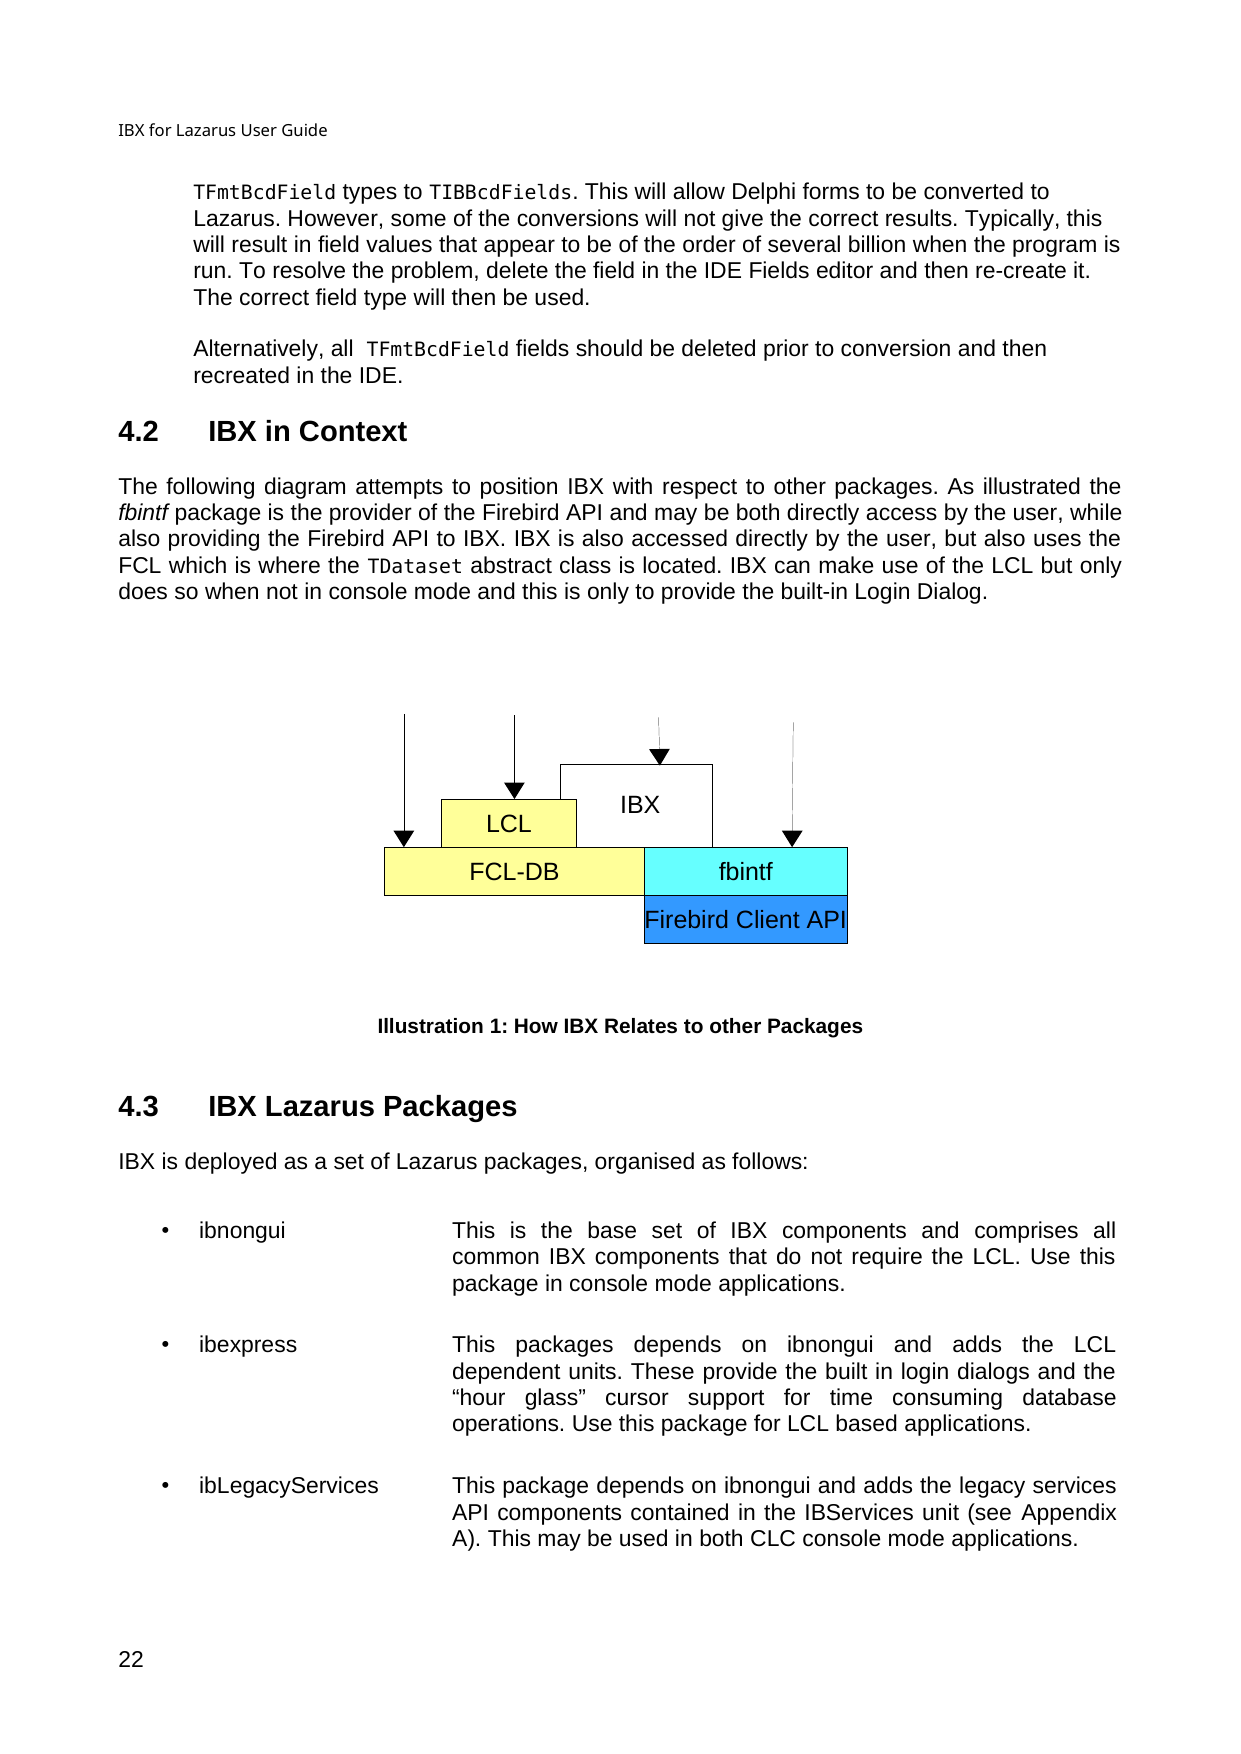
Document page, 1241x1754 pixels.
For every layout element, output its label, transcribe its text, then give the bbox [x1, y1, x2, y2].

text The following diagram attempts to position IBX with respect to other packages. As illustrated the fbintf package is the provider of the Firebird API and may be both directly access by the user, while also providing the Firebird API to IBX. IBX is also accessed directly by the user, but also uses the FCL which is where the TDataset abstract class is located. IBX can make use of the LCL but only does so when not in console mode and this is only to provide the built-in Login Dialog. [118, 473, 1122, 604]
text Alternatively, all TFmtBcdField fields should be deleted prior to conversion and then recreated in the IDE. [193, 335, 1122, 388]
table_cell ibexpress [118, 1314, 446, 1454]
text Illustration 1: How IBX Relates to other Packages [133, 1013, 1107, 1037]
text IBX is deployed as a set of Lazarus packages, organised as follows: [118, 1148, 1122, 1174]
table_cell This package depends on ibnongui and adds the legacy services API components contained in the IBServices unit (see Appendix A.). This may be used in both CLC console mode applications. [446, 1455, 1122, 1569]
table_header ibnongui [118, 1199, 446, 1314]
subtitle IBX Lazarus Packages [118, 1089, 1122, 1122]
table_cell ibLegacyServices [118, 1455, 446, 1569]
subtitle IBX in Context [118, 414, 1122, 447]
table_cell This packages depends on ibnongui and adds the LCL dependent units. These provide the built in login dialogs and the “hour glass” cursor support for time consuming database operations. Use this package for LCL based applications. [446, 1314, 1122, 1454]
list TFmtBcdField types to TIBBcdFields. This will allow Delphi forms to be converted to Lazarus. However, some of the conversions will not give the correct results. Typically, this will result in field values that appear to be of the order of several billion when the program is run. To resolve the problem, delete the field in the IDE Fields editor and then re-create it. The correct field type will then be used. [156, 178, 1122, 310]
table_header This is the base set of IBX components and comprises all common IBX components that do not require the LCL. Use this package in console mode applications. [446, 1199, 1122, 1314]
